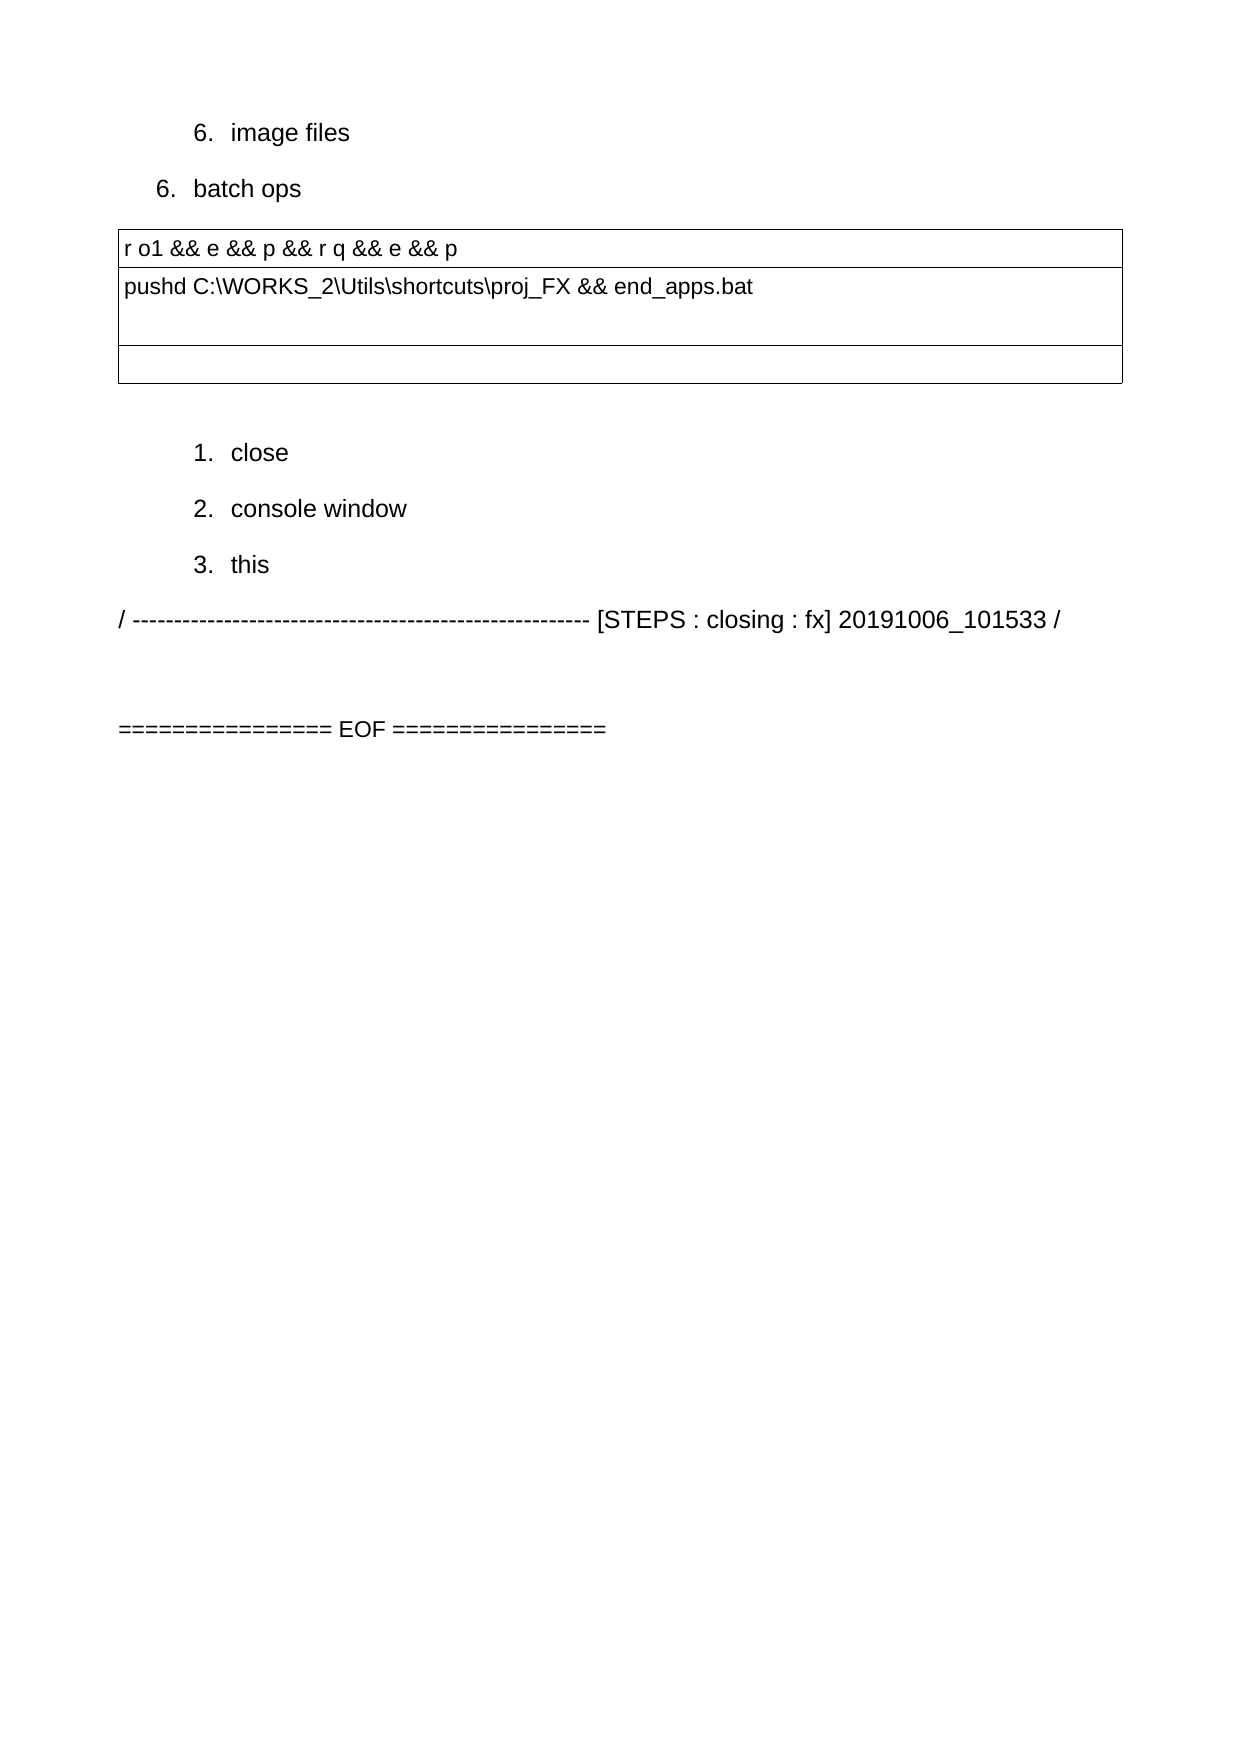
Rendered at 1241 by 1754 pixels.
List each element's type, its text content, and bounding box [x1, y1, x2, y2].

list close [193, 438, 1122, 467]
list image files [193, 118, 1122, 147]
list this [193, 549, 1122, 578]
text ================ EOF ================ [118, 716, 1122, 743]
table_cell [119, 346, 1122, 383]
text / ------------------------------------------------------- [STEPS : closing : fx] 20191006_101533 / [118, 605, 1122, 634]
table_cell pushd C:\WORKS_2\Utils\shortcuts\proj_FX && end_apps.bat [119, 268, 1122, 345]
table_header r o1 && e && p && r q && e && p [119, 230, 1122, 267]
list batch ops [156, 174, 1122, 202]
list console window [193, 494, 1122, 523]
